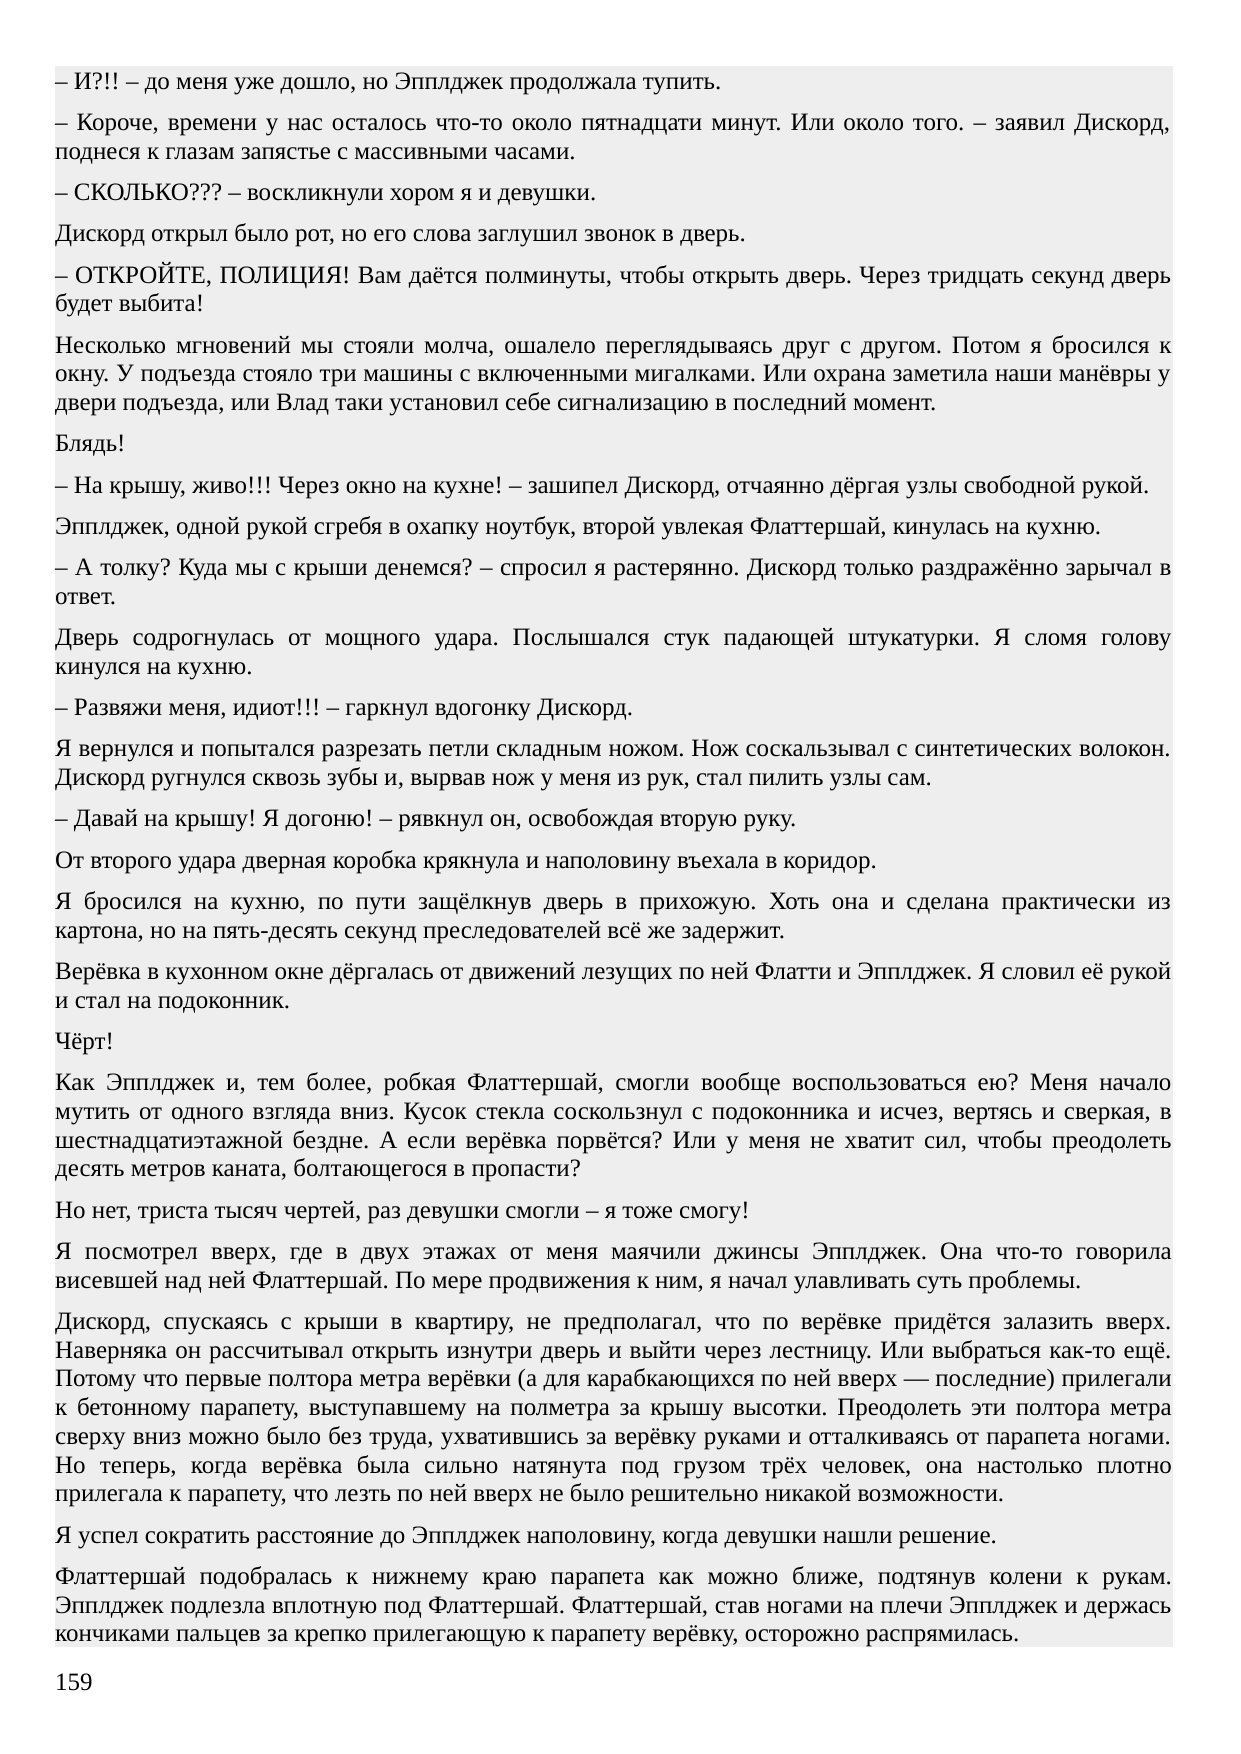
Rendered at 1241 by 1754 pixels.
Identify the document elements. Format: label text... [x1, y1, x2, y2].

text Я вернулся и попытался разрезать петли складным ножом. Нож соскальзывал с синтетических волокон. Дискорд ругнулся сквозь зубы и, вырвав нож у меня из рук, стал пилить узлы сам. [55, 733, 1173, 791]
text – И?!! – до меня уже дошло, но Эпплджек продолжала тупить. [55, 66, 1173, 95]
text Флаттершай подобралась к нижнему краю парапета как можно ближе, подтянув колени к рукам. Эпплджек подлезла вплотную под Флаттершай. Флаттершай, став ногами на плечи Эпплджек и держась кончиками пальцев за крепко прилегающую к парапету верёвку, осторожно распрямилась. [55, 1561, 1173, 1647]
text – На крышу, живо!!! Через окно на кухне! – зашипел Дискорд, отчаянно дёргая узлы свободной рукой. [55, 470, 1173, 498]
text От второго удара дверная коробка крякнула и наполовину въехала в коридор. [55, 845, 1173, 873]
text Несколько мгновений мы стояли молча, ошалело переглядываясь друг с другом. Потом я бросился к окну. У подъезда стояло три машины с включенными мигалками. Или охрана заметила наши манёвры у двери подъезда, или Влад таки установил себе сигнализацию в последний момент. [55, 330, 1173, 416]
text Дискорд, спускаясь с крыши в квартиру, не предполагал, что по верёвке придётся залазить вверх. Наверняка он рассчитывал открыть изнутри дверь и выйти через лестницу. Или выбраться как-то ещё. Потому что первые полтора метра верёвки (а для карабкающихся по ней вверх — последние) прилегали к бетонному парапету, выступавшему на полметра за крышу высотки. Преодолеть эти полтора метра сверху вниз можно было без труда, ухватившись за верёвку руками и отталкиваясь от парапета ногами. Но теперь, когда верёвка была сильно натянута под грузом трёх человек, она настолько плотно прилегала к парапету, что лезть по ней вверх не было решительно никакой возможности. [55, 1306, 1173, 1507]
text Я посмотрел вверх, где в двух этажах от меня маячили джинсы Эпплджек. Она что-то говорила висевшей над ней Флаттершай. По мере продвижения к ним, я начал улавливать суть проблемы. [55, 1236, 1173, 1293]
text – СКОЛЬКО??? – воскликнули хором я и девушки. [55, 177, 1173, 206]
text Дверь содрогнулась от мощного удара. Послышался стук падающей штукатурки. Я сломя голову кинулся на кухню. [55, 622, 1173, 680]
text Верёвка в кухонном окне дёргалась от движений лезущих по ней Флатти и Эпплджек. Я словил её рукой и стал на подоконник. [55, 956, 1173, 1013]
text – Давай на крышу! Я догоню! – рявкнул он, освобождая вторую руку. [55, 803, 1173, 832]
text Я успел сократить расстояние до Эпплджек наполовину, когда девушки нашли решение. [55, 1520, 1173, 1548]
text – Короче, времени у нас осталось что-то около пятнадцати минут. Или около того. – заявил Дискорд, поднеся к глазам запястье с массивными часами. [55, 107, 1173, 165]
text – А толку? Куда мы с крыши денемся? – спросил я растерянно. Дискорд только раздражённо зарычал в ответ. [55, 552, 1173, 610]
text – Развяжи меня, идиот!!! – гаркнул вдогонку Дискорд. [55, 692, 1173, 721]
text Эпплджек, одной рукой сгребя в охапку ноутбук, второй увлекая Флаттершай, кинулась на кухню. [55, 511, 1173, 540]
text Чёрт! [55, 1026, 1173, 1055]
text Как Эпплджек и, тем более, робкая Флаттершай, смогли вообще воспользоваться ею? Меня начало мутить от одного взгляда вниз. Кусок стекла соскользнул с подоконника и исчез, вертясь и сверкая, в шестнадцатиэтажной бездне. А если верёвка порвётся? Или у меня не хватит сил, чтобы преодолеть десять метров каната, болтающегося в пропасти? [55, 1067, 1173, 1182]
text Но нет, триста тысяч чертей, раз девушки смогли – я тоже смогу! [55, 1195, 1173, 1223]
text – ОТКРОЙТЕ, ПОЛИЦИЯ! Вам даётся полминуты, чтобы открыть дверь. Через тридцать секунд дверь будет выбита! [55, 260, 1173, 317]
text Я бросился на кухню, по пути защёлкнув дверь в прихожую. Хоть она и сделана практически из картона, но на пять-десять секунд преследователей всё же задержит. [55, 886, 1173, 943]
text Блядь! [55, 428, 1173, 457]
text Дискорд открыл было рот, но его слова заглушил звонок в дверь. [55, 218, 1173, 247]
